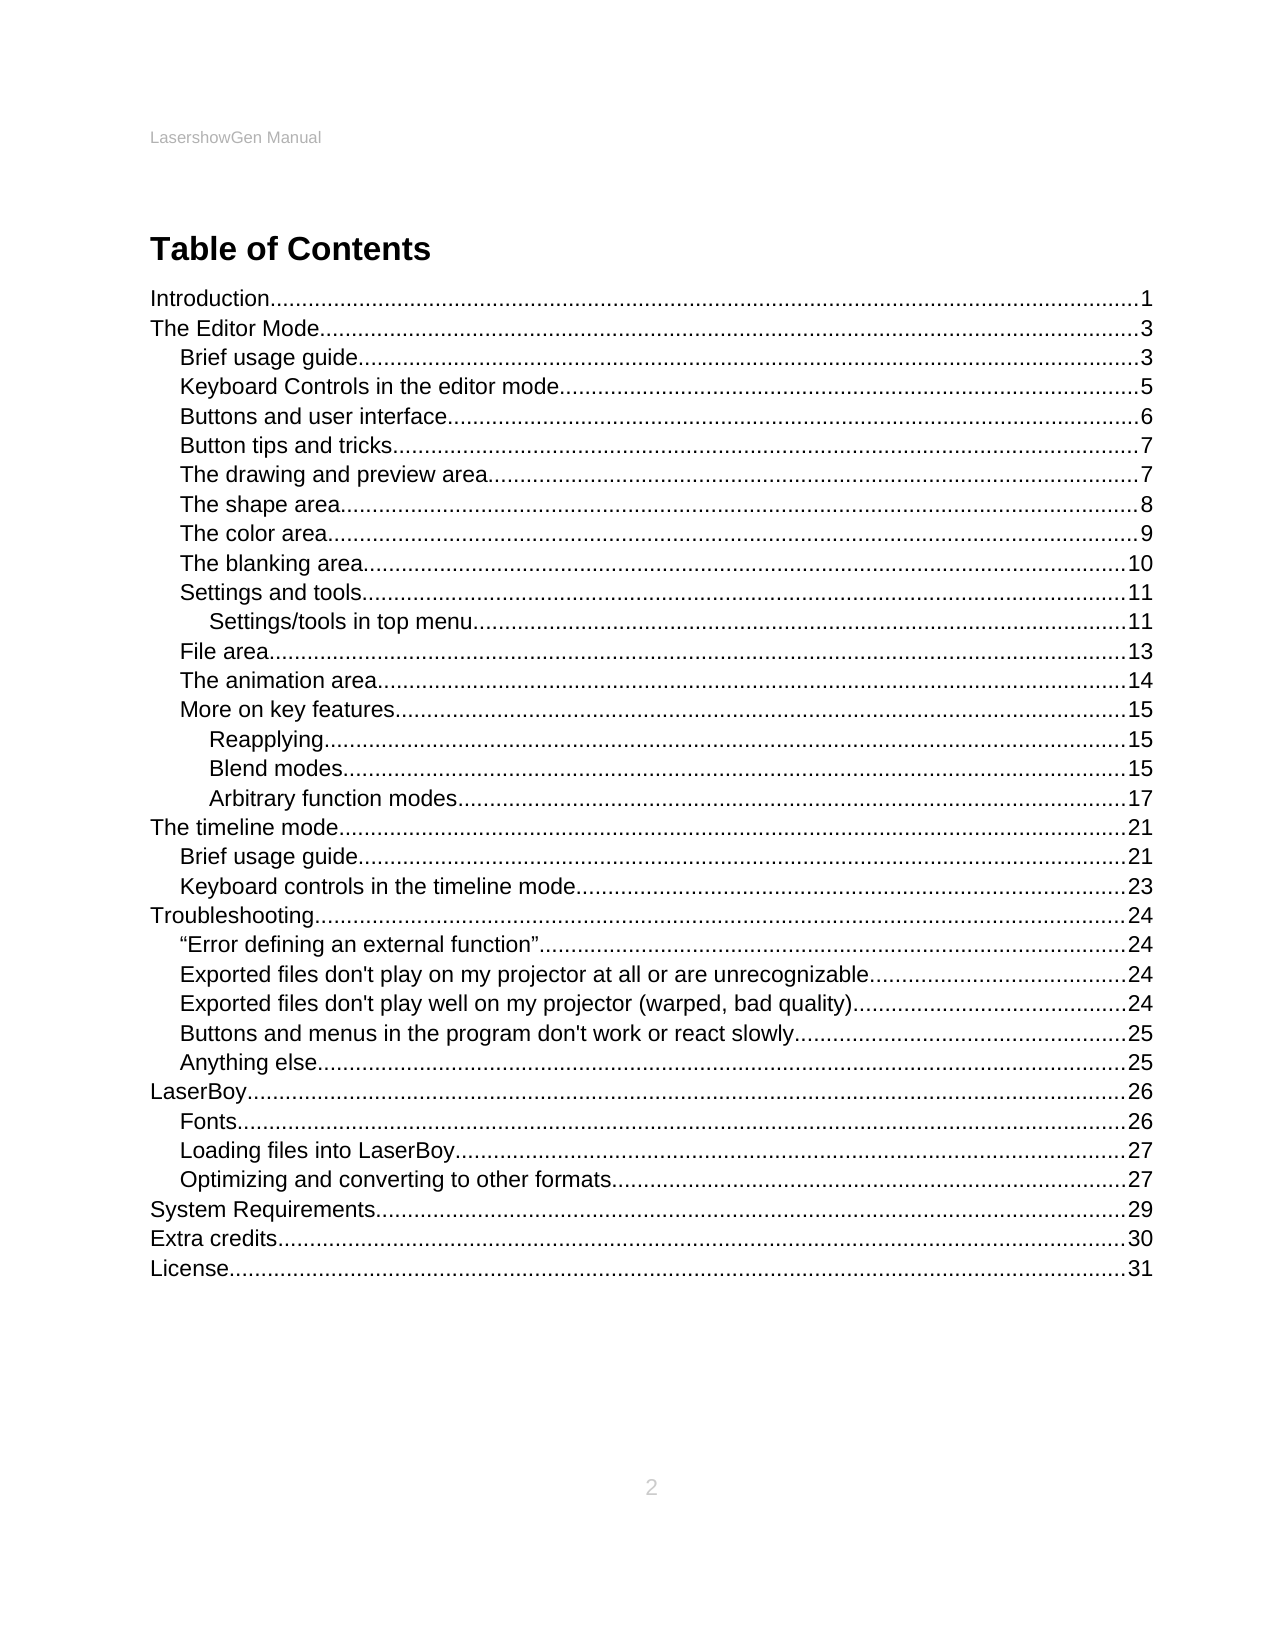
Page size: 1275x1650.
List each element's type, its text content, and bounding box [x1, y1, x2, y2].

text System Requirements 29 [150, 1197, 1153, 1222]
text Troubleshooting 24 [150, 903, 1153, 928]
text More on key features 15 [179, 697, 1153, 723]
text Settings/tools in top menu 11 [209, 609, 1153, 635]
text The drawing and preview area 7 [179, 462, 1153, 488]
text Fonts 26 [179, 1108, 1153, 1134]
text Blend modes 15 [209, 756, 1153, 782]
text Optimizing and converting to other formats 27 [179, 1167, 1153, 1193]
text Brief usage guide 21 [179, 844, 1153, 870]
text Introduction 1 [150, 286, 1153, 312]
text The blanking area 10 [179, 550, 1153, 576]
text Extra credits 30 [150, 1226, 1153, 1252]
text LaserBoy 26 [150, 1079, 1153, 1105]
text Button tips and tricks 7 [179, 433, 1153, 458]
text Arbitrary function modes 17 [209, 785, 1153, 811]
text “Error defining an external function” 24 [179, 932, 1153, 958]
text Exported files don't play well on my projector (warped, bad quality) 24 [179, 991, 1153, 1017]
text The animation area 14 [179, 668, 1153, 693]
text Keyboard controls in the timeline mode 23 [179, 873, 1153, 899]
text The timeline mode 21 [150, 815, 1153, 840]
text Loading files into LaserBoy 27 [179, 1138, 1153, 1163]
text Settings and tools 11 [179, 580, 1153, 605]
text Buttons and user interface 6 [179, 403, 1153, 429]
text The Editor Mode 3 [150, 315, 1153, 341]
subtitle Table of Contents [150, 231, 1153, 268]
text Exported files don't play on my projector at all or are unrecognizable 24 [179, 962, 1153, 987]
text License 31 [150, 1255, 1153, 1281]
text Reapplying 15 [209, 727, 1153, 752]
text Buttons and menus in the program don't work or react slowly 25 [179, 1020, 1153, 1046]
text The shape area 8 [179, 492, 1153, 517]
text File area 13 [179, 638, 1153, 664]
text Anything else 25 [179, 1050, 1153, 1075]
text Brief usage guide 3 [179, 345, 1153, 370]
text The color area 9 [179, 521, 1153, 547]
text Keyboard Controls in the editor mode 5 [179, 374, 1153, 400]
